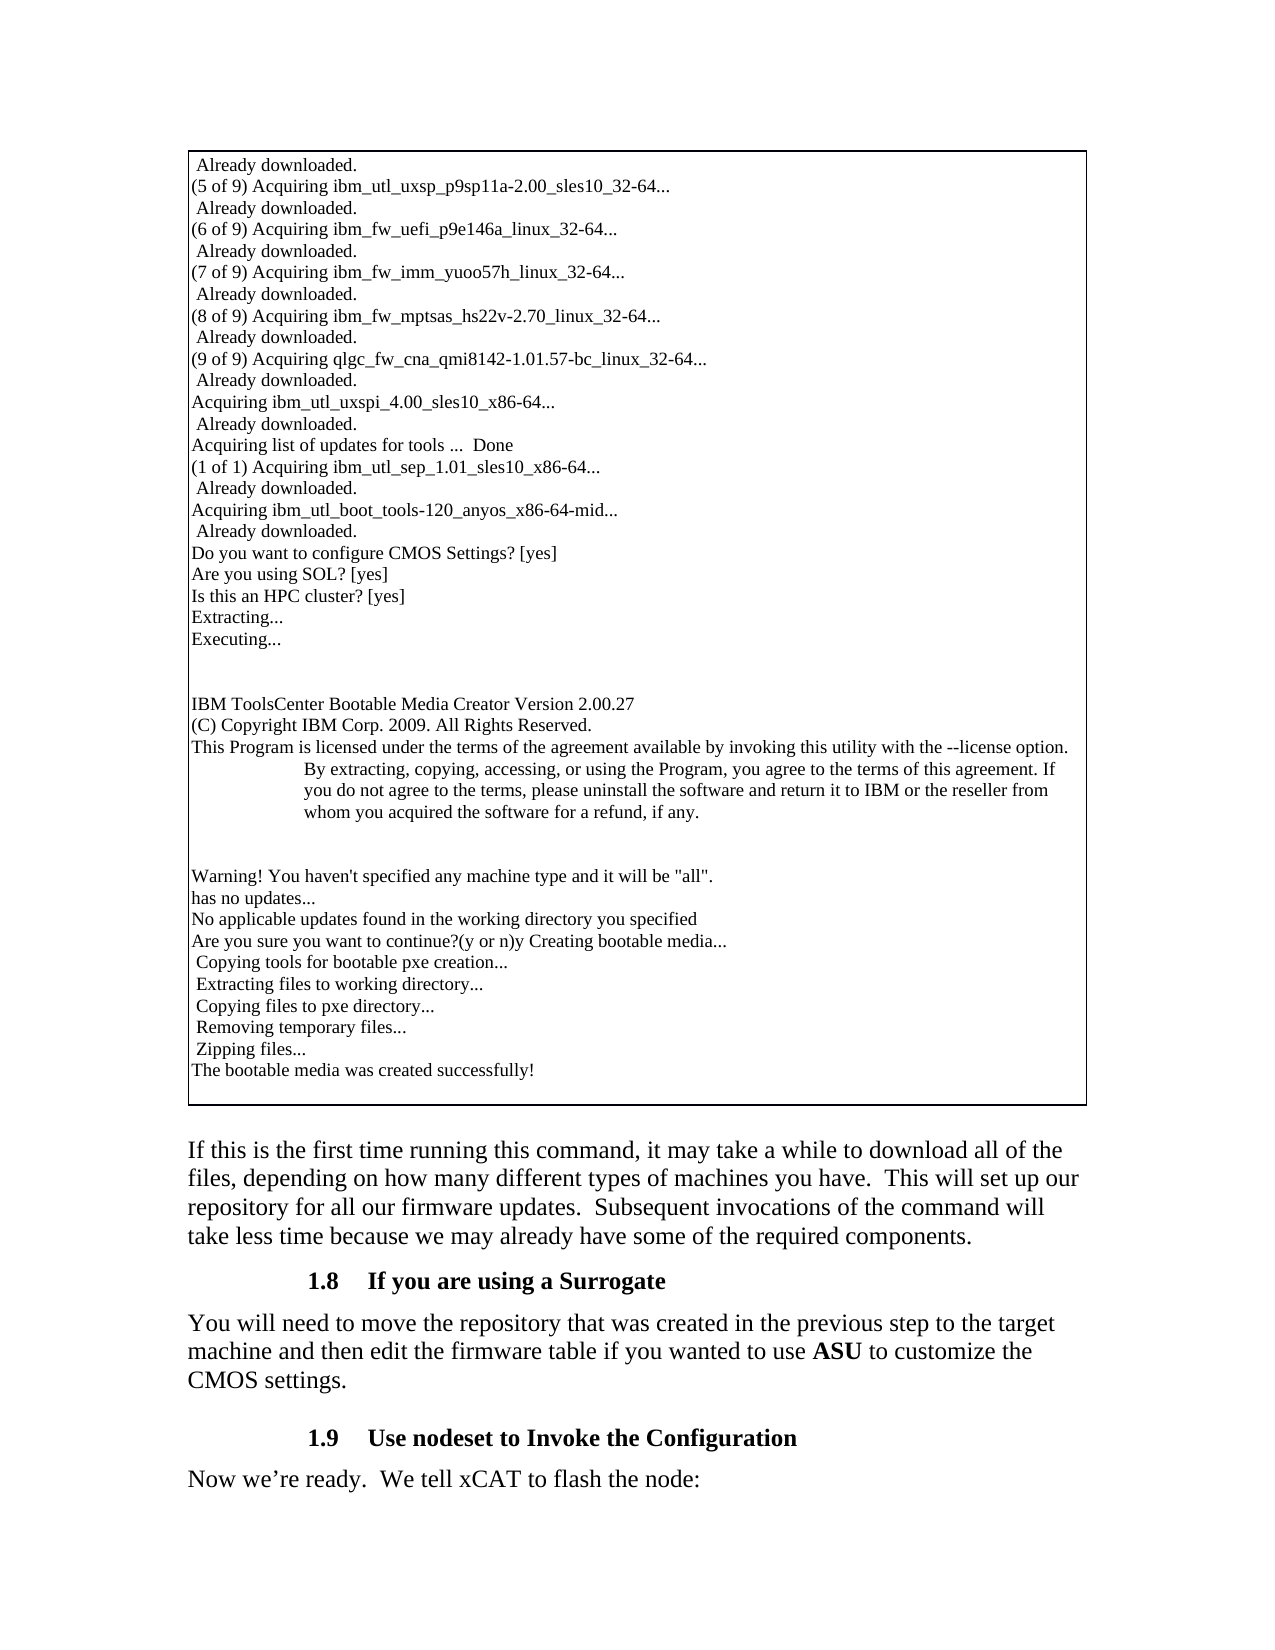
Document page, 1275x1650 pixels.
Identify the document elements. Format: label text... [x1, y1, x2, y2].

text Acquiring ibm_utl_uxspi_4.00_sles10_x86-64... [189, 387, 1086, 409]
text Zipping files... [189, 1034, 1086, 1056]
subtitle You will need to move the repository that was created in the previous step to the target machine and then edit the firmware table if you wanted to use ASU to customize the CMOS settings. [187, 1308, 1087, 1394]
text Already downloaded. [189, 236, 1086, 258]
text No applicable updates found in the working directory you specified [189, 905, 1086, 926]
text Already downloaded. [189, 517, 1086, 538]
text Copying tools for bootable pxe creation... [189, 948, 1086, 969]
subtitle If you are using a Surrogate [307, 1266, 1087, 1295]
text (8 of 9) Acquiring ibm_fw_mptsas_hs22v-2.70_linux_32-64... [189, 301, 1086, 322]
text The bootable media was created successfully! [189, 1056, 1086, 1077]
text Warning! You haven't specified any machine type and it will be "all". [189, 862, 1086, 883]
text Already downloaded. [189, 279, 1086, 301]
text (1 of 1) Acquiring ibm_utl_sep_1.01_sles10_x86-64... [189, 452, 1086, 473]
text Now we’re ready. We tell xCAT to flash the node: [187, 1464, 1087, 1493]
text Executing... [189, 624, 1086, 646]
text Already downloaded. [189, 193, 1086, 215]
text Extracting files to working directory... [189, 969, 1086, 991]
text Already downloaded. [189, 366, 1086, 387]
text (6 of 9) Acquiring ibm_fw_uefi_p9e146a_linux_32-64... [189, 215, 1086, 236]
text (C) Copyright IBM Corp. 2009. All Rights Reserved. [189, 711, 1086, 732]
text Extracting... [189, 603, 1086, 624]
text (7 of 9) Acquiring ibm_fw_imm_yuoo57h_linux_32-64... [189, 258, 1086, 279]
text Already downloaded. [189, 152, 1086, 172]
text Is this an HPC cluster? [yes] [189, 581, 1086, 603]
text (5 of 9) Acquiring ibm_utl_uxsp_p9sp11a-2.00_sles10_32-64... [189, 172, 1086, 193]
text Already downloaded. [189, 473, 1086, 495]
text Do you want to configure CMOS Settings? [yes] [189, 538, 1086, 560]
text Removing temporary files... [189, 1012, 1086, 1034]
text Acquiring ibm_utl_boot_tools-120_anyos_x86-64-mid... [189, 495, 1086, 517]
text Are you using SOL? [yes] [189, 560, 1086, 581]
text Acquiring list of updates for tools ... Done [189, 430, 1086, 452]
text This Program is licensed under the terms of the agreement available by invoking this utility with the --license option. By extracting, copying, accessing, or using the Program, you agree to the terms of this agreement. If you do not agree to the terms, please uninstall the software and return it to IBM or the reseller from whom you acquired the software for a refund, if any. [189, 732, 1086, 818]
text Already downloaded. [189, 322, 1086, 344]
subtitle Use nodeset to Invoke the Configuration [307, 1423, 1087, 1452]
text (9 of 9) Acquiring qlgc_fw_cna_qmi8142-1.01.57-bc_linux_32-64... [189, 344, 1086, 366]
text Are you sure you want to continue?(y or n)y Creating bootable media... [189, 926, 1086, 948]
text Already downloaded. [189, 409, 1086, 430]
text Copying files to pxe directory... [189, 991, 1086, 1012]
subtitle If this is the first time running this command, it may take a while to download all of the files, depending on how many different types of machines you have. This will set up our repository for all our firmware updates. Subsequent invocations of the command will take less time because we may already have some of the required components. [187, 1135, 1087, 1250]
text IBM ToolsCenter Bootable Media Creator Version 2.00.27 [189, 689, 1086, 711]
text has no updates... [189, 883, 1086, 905]
